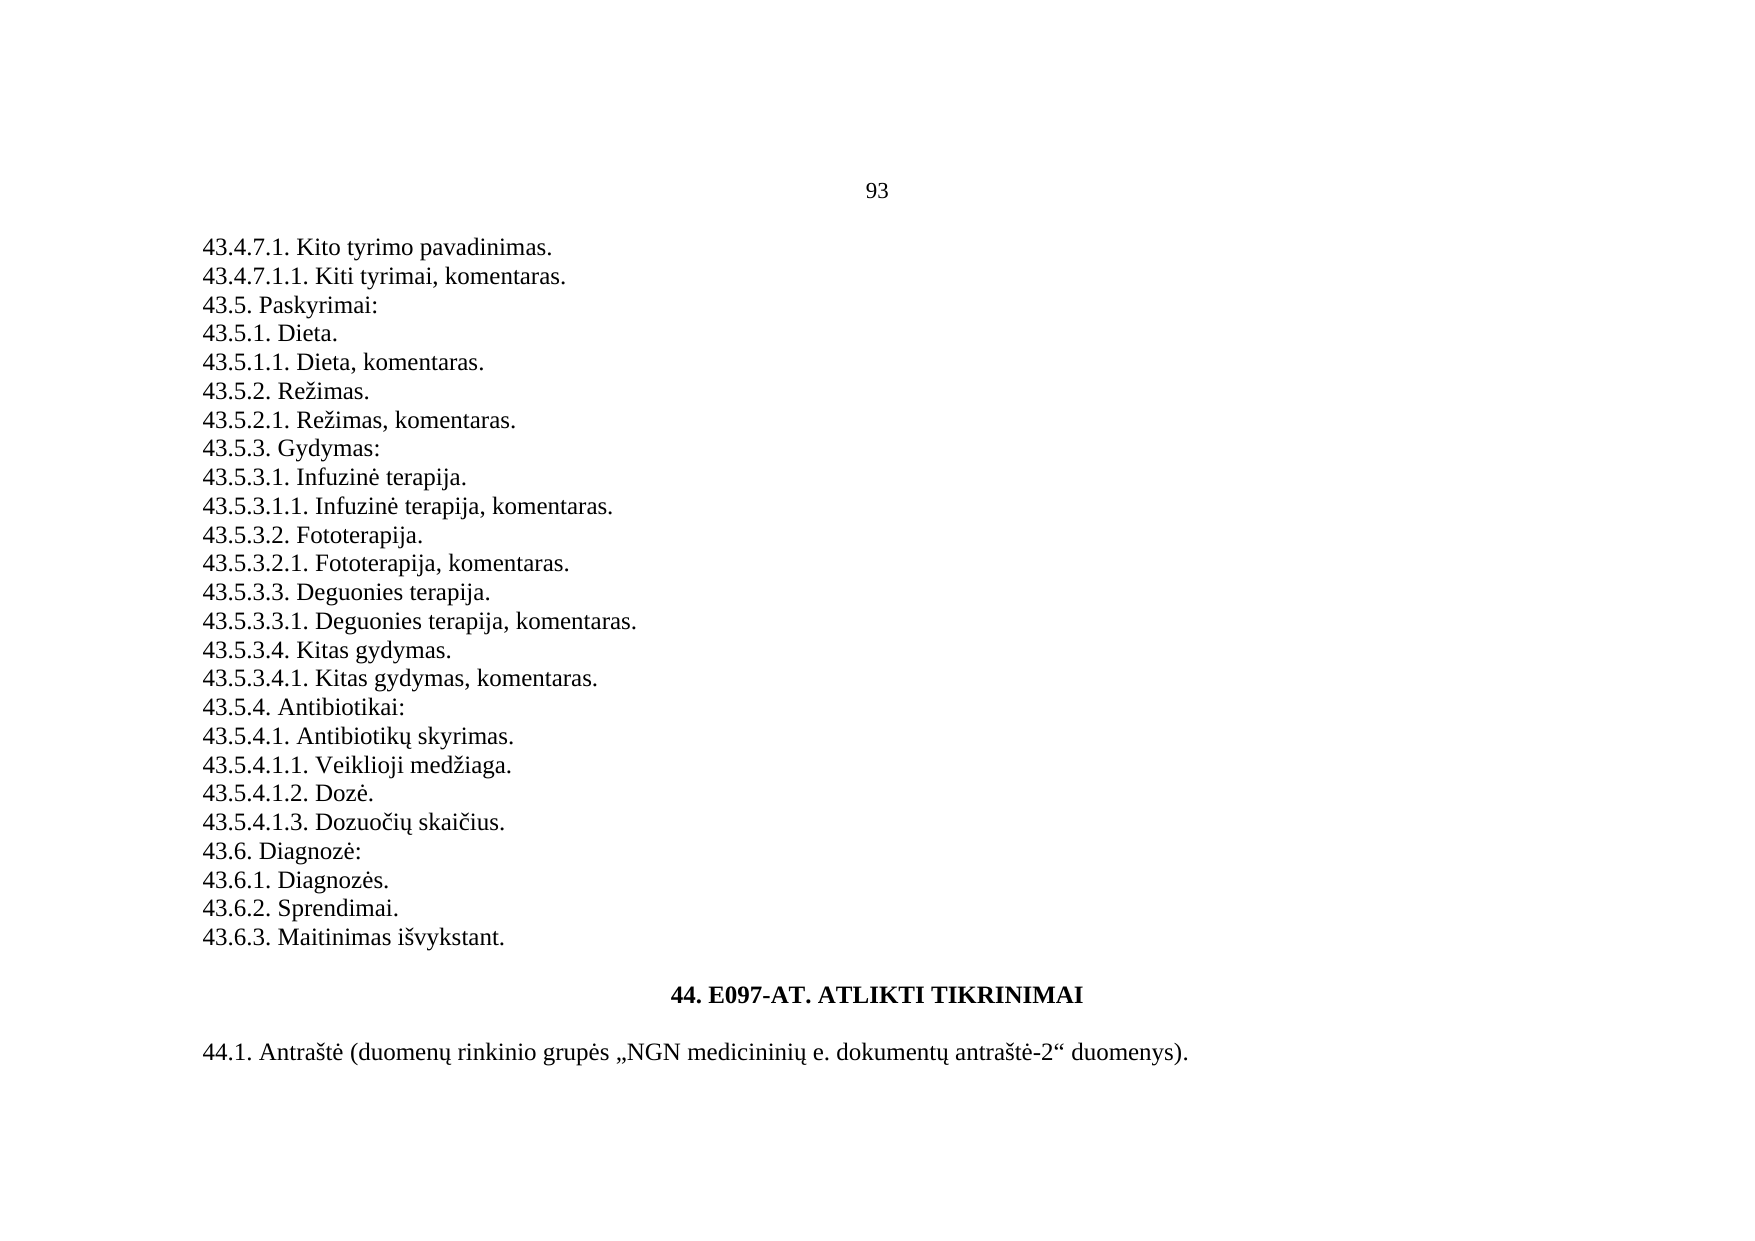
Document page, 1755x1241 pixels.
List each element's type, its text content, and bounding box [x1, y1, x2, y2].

text 43.5.2. Režimas. [118, 376, 1636, 405]
text 43.5.4.1. Antibiotikų skyrimas. [118, 721, 1636, 750]
text 43.5.3. Gydymas: [118, 433, 1636, 462]
text 43.4.7.1. Kito tyrimo pavadinimas. [118, 232, 1636, 261]
text 43.6.3. Maitinimas išvykstant. [118, 922, 1636, 951]
text 43.6.2. Sprendimai. [118, 893, 1636, 922]
text 43.5.4.1.1. Veiklioji medžiaga. [118, 750, 1636, 778]
text 43.5.4. Antibiotikai: [118, 692, 1636, 721]
text 43.5.1. Dieta. [118, 318, 1636, 347]
text 43.6. Diagnozė: [118, 836, 1636, 865]
text 43.5.3.1.1. Infuzinė terapija, komentaras. [118, 491, 1636, 520]
text 43.5.3.4. Kitas gydymas. [118, 635, 1636, 663]
text 43.5.4.1.2. Dozė. [118, 778, 1636, 807]
text 43.5.3.4.1. Kitas gydymas, komentaras. [118, 663, 1636, 692]
text 43.5.1.1. Dieta, komentaras. [118, 347, 1636, 376]
text 43.5.2.1. Režimas, komentaras. [118, 405, 1636, 433]
text 43.6.1. Diagnozės. [118, 865, 1636, 893]
text 44. E097-AT. ATLIKTI TIKRINIMAI [118, 980, 1636, 1008]
text 43.5.3.2. Fototerapija. [118, 520, 1636, 548]
text 43.5.3.3.1. Deguonies terapija, komentaras. [118, 606, 1636, 635]
text 44.1. Antraštė (duomenų rinkinio grupės „NGN medicininių e. dokumentų antraštė-2“ duomenys). [118, 1037, 1636, 1066]
text 43.4.7.1.1. Kiti tyrimai, komentaras. [118, 261, 1636, 290]
text 43.5.4.1.3. Dozuočių skaičius. [118, 807, 1636, 836]
text 43.5. Paskyrimai: [118, 290, 1636, 318]
text 43.5.3.2.1. Fototerapija, komentaras. [118, 548, 1636, 577]
text 43.5.3.1. Infuzinė terapija. [118, 462, 1636, 491]
text 43.5.3.3. Deguonies terapija. [118, 577, 1636, 606]
